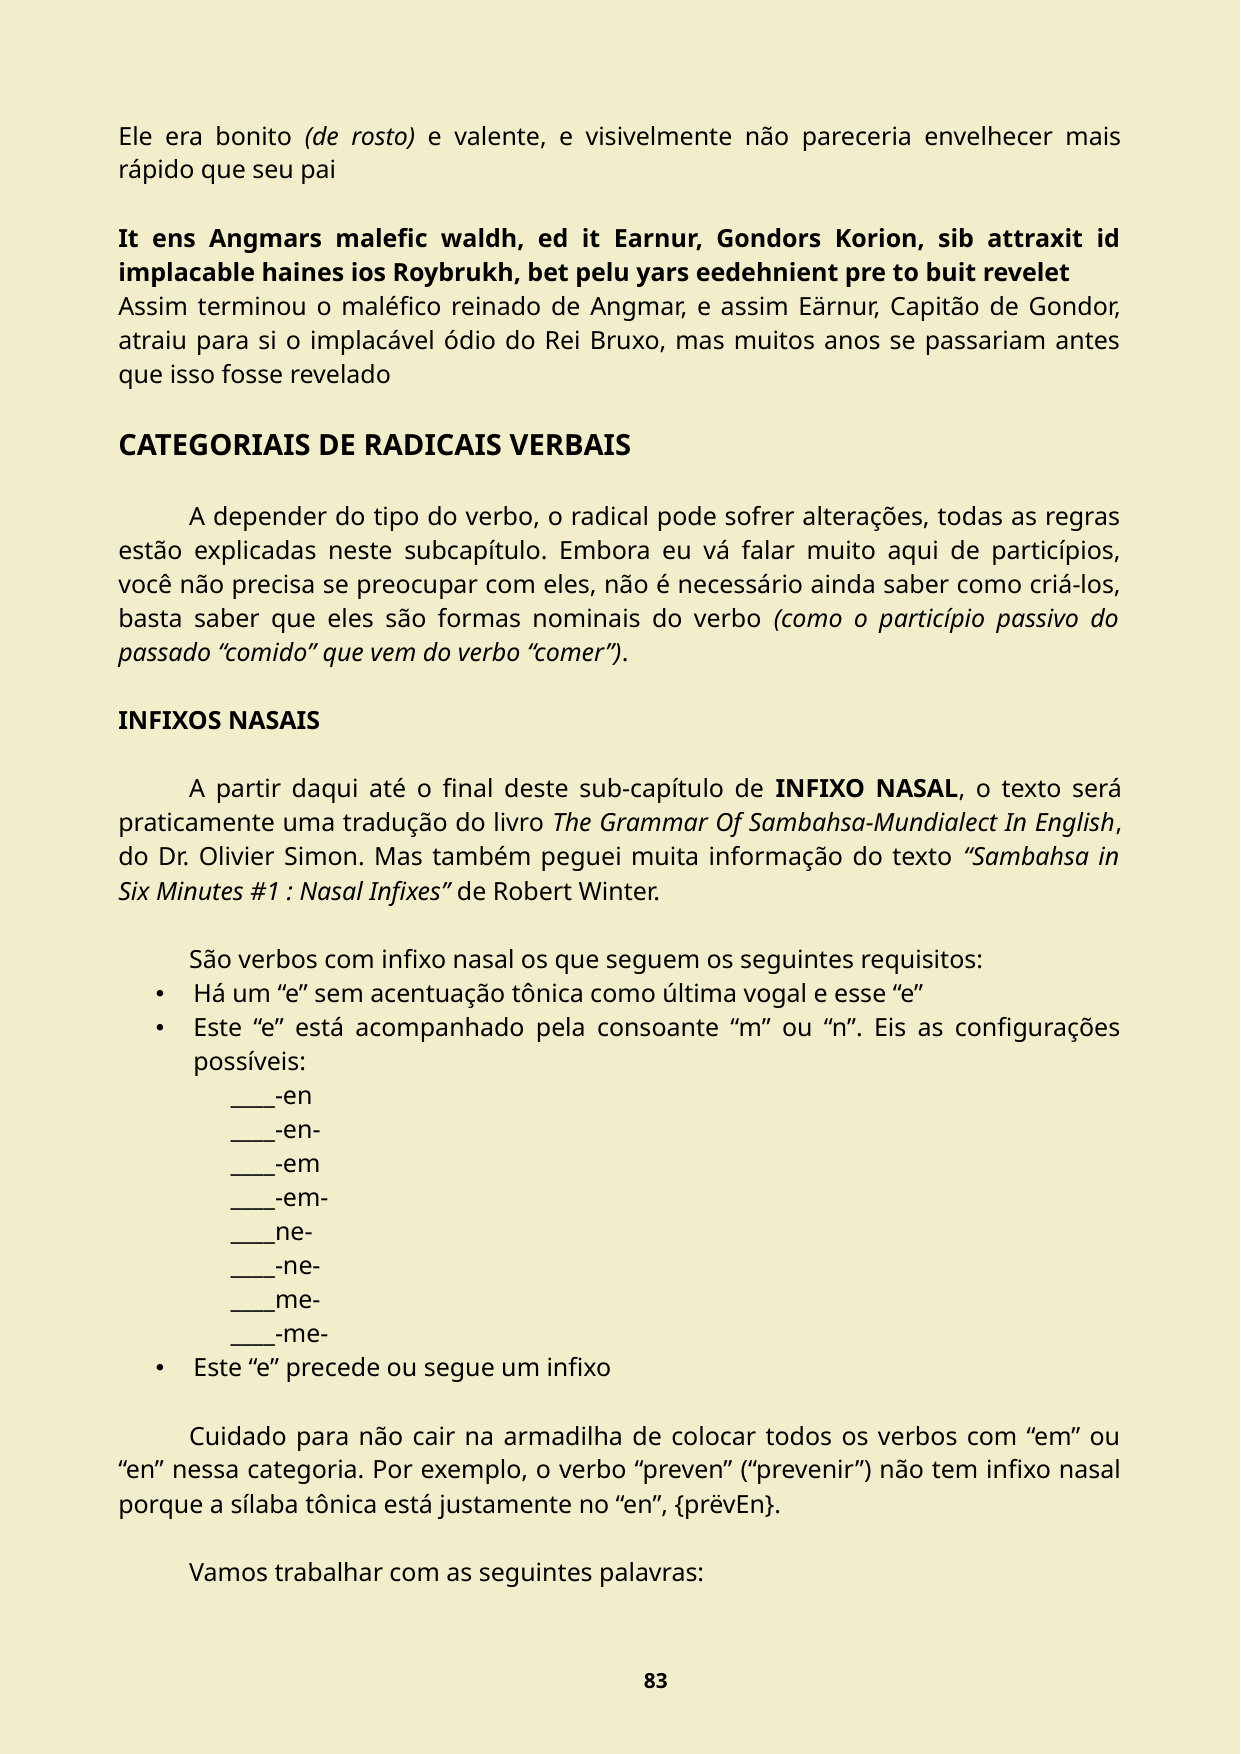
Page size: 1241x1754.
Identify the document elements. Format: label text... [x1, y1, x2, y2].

text Assim terminou o maléfico reinado de Angmar, e assim Eärnur, Capitão de Gondor, atraiu para si o implacável ódio do Rei Bruxo, mas muitos anos se passariam antes que isso fosse revelado [118, 288, 1122, 391]
subtitle CATEGORIAIS DE RADICAIS VERBAIS [118, 425, 1122, 464]
list ____-en- [230, 1112, 1122, 1146]
text Ele era bonito (de rosto) e valente, e visivelmente não pareceria envelhecer mais rápido que seu pai [118, 118, 1122, 186]
list Há um “e” sem acentuação tônica como última vogal e esse “e” [156, 975, 1122, 1009]
list ____-me- [230, 1316, 1122, 1350]
list ____me- [230, 1282, 1122, 1316]
list ____-en [230, 1077, 1122, 1112]
text Cuidado para não cair na armadilha de colocar todos os verbos com “em” ou “en” nessa categoria. Por exemplo, o verbo “preven” (“prevenir”) não tem infixo nasal porque a sílaba tônica está justamente no “en”, {prëvEn}. [118, 1418, 1122, 1520]
list ____-ne- [230, 1248, 1122, 1282]
text São verbos com infixo nasal os que seguem os seguintes requisitos: [118, 941, 1122, 975]
text A depender do tipo do verbo, o radical pode sofrer alterações, todas as regras estão explicadas neste subcapítulo. Embora eu vá falar muito aqui de particípios, você não precisa se preocupar com eles, não é necessário ainda saber como criá-los, basta saber que eles são formas nominais do verbo (como o particípio passivo do passado “comido” que vem do verbo “comer”). [118, 498, 1122, 669]
text It ens Angmars malefic waldh, ed it Earnur, Gondors Korion, sib attraxit id implacable haines ios Roybrukh, bet pelu yars eedehnient pre to buit revelet [118, 220, 1122, 288]
text Vamos trabalhar com as seguintes palavras: [118, 1554, 1122, 1588]
text A partir daqui até o final deste sub-capítulo de INFIXO NASAL, o texto será praticamente uma tradução do livro The Grammar Of Sambahsa-Mundialect In English, do Dr. Olivier Simon. Mas também peguei muita informação do texto “Sambahsa in Six Minutes #1 : Nasal Infixes” de Robert Winter. [118, 771, 1122, 907]
list ____-em- [230, 1180, 1122, 1214]
list ____ne- [230, 1214, 1122, 1248]
subtitle INFIXOS NASAIS [118, 703, 1122, 737]
list ____-em [230, 1146, 1122, 1180]
list Este “e” está acompanhado pela consoante “m” ou “n”. Eis as configurações possíveis: [156, 1009, 1122, 1077]
list Este “e” precede ou segue um infixo [156, 1350, 1122, 1384]
